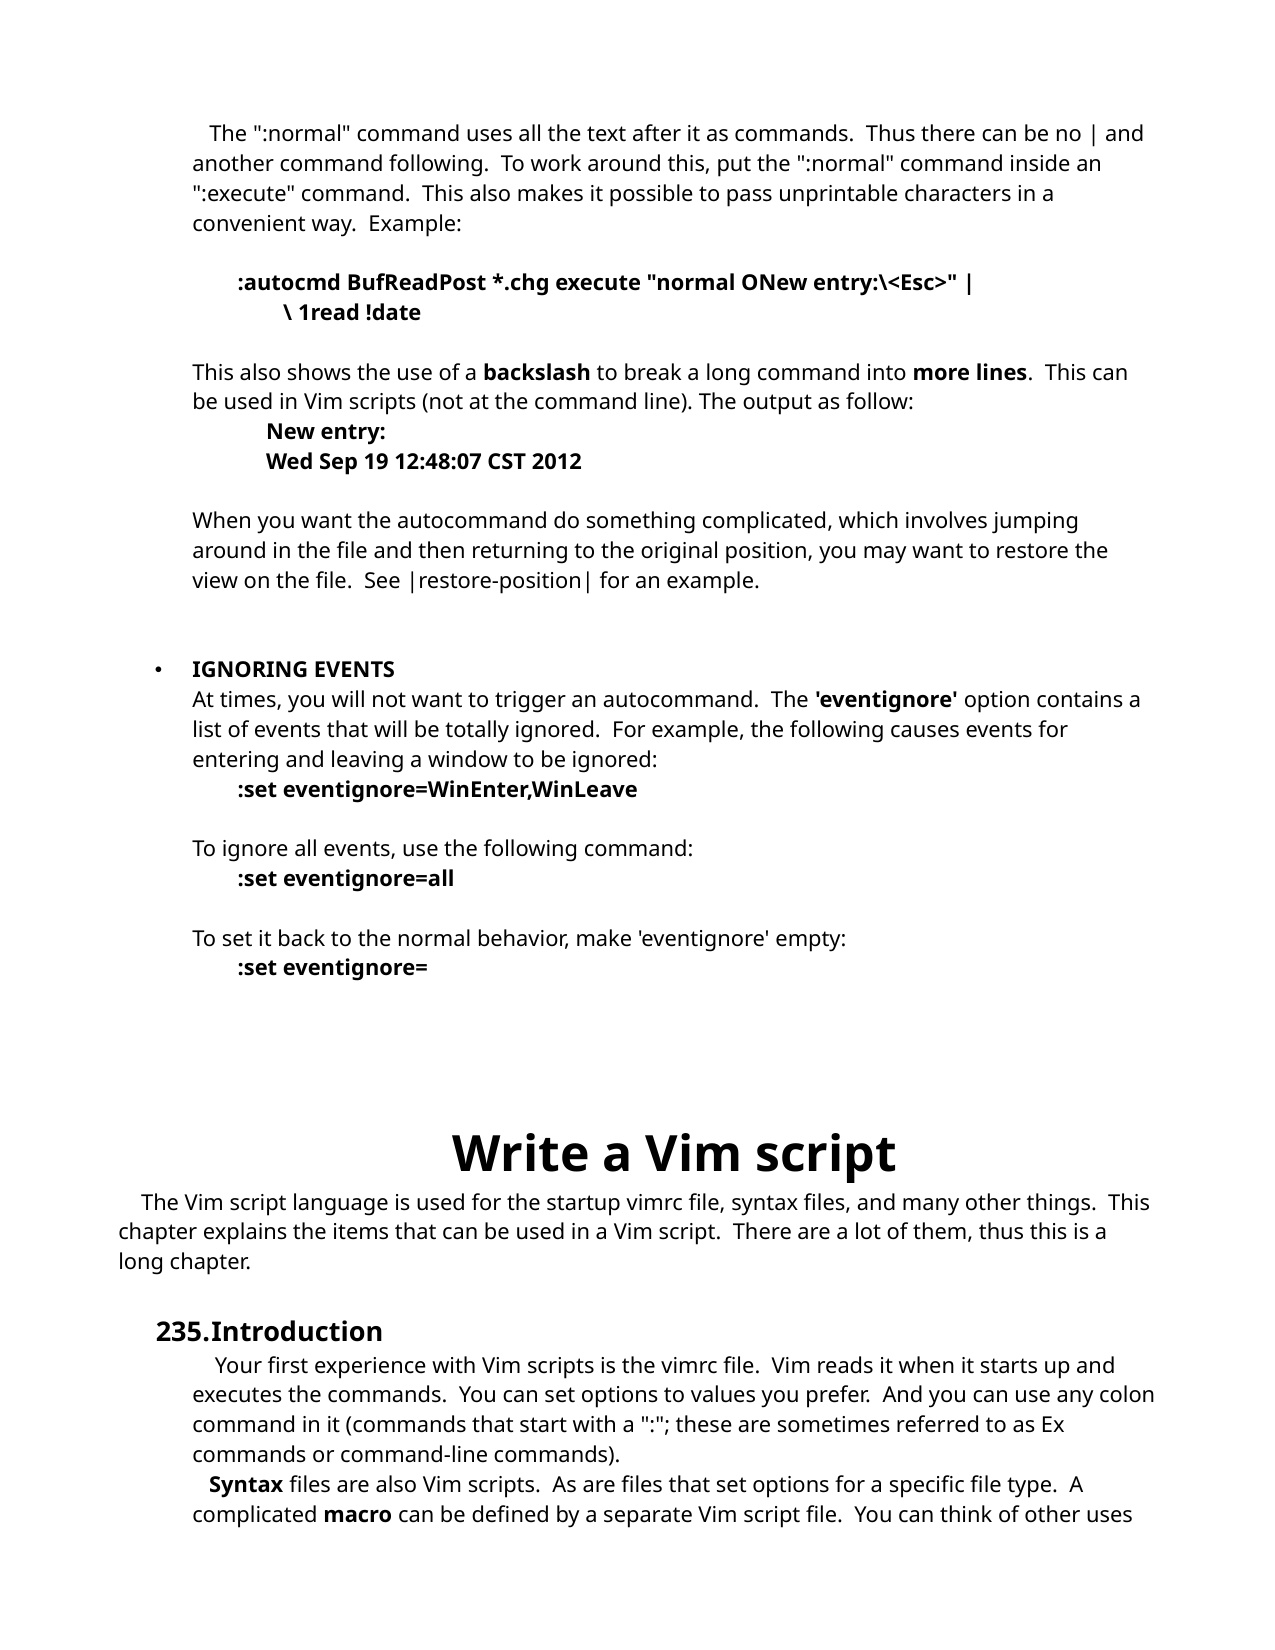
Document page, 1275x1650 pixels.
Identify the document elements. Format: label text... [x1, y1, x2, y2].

list \ 1read !date [154, 297, 1157, 327]
list :set eventignore= [154, 952, 1157, 982]
list Syntax files are also Vim scripts. As are files that set options for a specific file type. A complicated macro can be defined by a separate Vim script file. You can think of other uses [154, 1469, 1157, 1528]
list Your first experience with Vim scripts is the vimrc file. Vim reads it when it starts up and executes the commands. You can set options to values you prefer. And you can use any colon command in it (commands that start with a ":"; these are sometimes referred to as Ex commands or command-line commands). [154, 1349, 1157, 1469]
list New entry: [154, 416, 1157, 446]
list This also shows the use of a backslash to break a long command into more lines. This can be used in Vim scripts (not at the command line). The output as follow: [154, 356, 1157, 416]
list Write a Vim script [156, 1118, 1157, 1186]
list :set eventignore=all [154, 863, 1157, 893]
list :set eventignore=WinEnter,WinLeave [154, 773, 1157, 803]
list Wed Sep 19 12:48:07 CST 2012 [154, 446, 1157, 476]
list :autocmd BufReadPost *.chg execute "normal ONew entry:\<Esc>" | [154, 267, 1157, 297]
list At times, you will not want to trigger an autocommand. The 'eventignore' option contains a list of events that will be totally ignored. For example, the following causes events for entering and leaving a window to be ignored: [154, 684, 1157, 773]
list The ":normal" command uses all the text after it as commands. Thus there can be no | and another command following. To work around this, put the ":normal" command inside an ":execute" command. This also makes it possible to pass unprintable characters in a convenient way. Example: [154, 118, 1157, 237]
list To ignore all events, use the following command: [154, 833, 1157, 863]
list Introduction [156, 1313, 1157, 1349]
list IGNORING EVENTS [154, 654, 1157, 684]
list To set it back to the normal behavior, make 'eventignore' empty: [154, 922, 1157, 952]
list The Vim script language is used for the startup vimrc file, syntax files, and many other things. This chapter explains the items that can be used in a Vim script. There are a lot of them, thus this is a long chapter. [81, 1186, 1157, 1276]
list When you want the autocommand do something complicated, which involves jumping around in the file and then returning to the original position, you may want to restore the view on the file. See |restore-position| for an example. [154, 505, 1157, 595]
